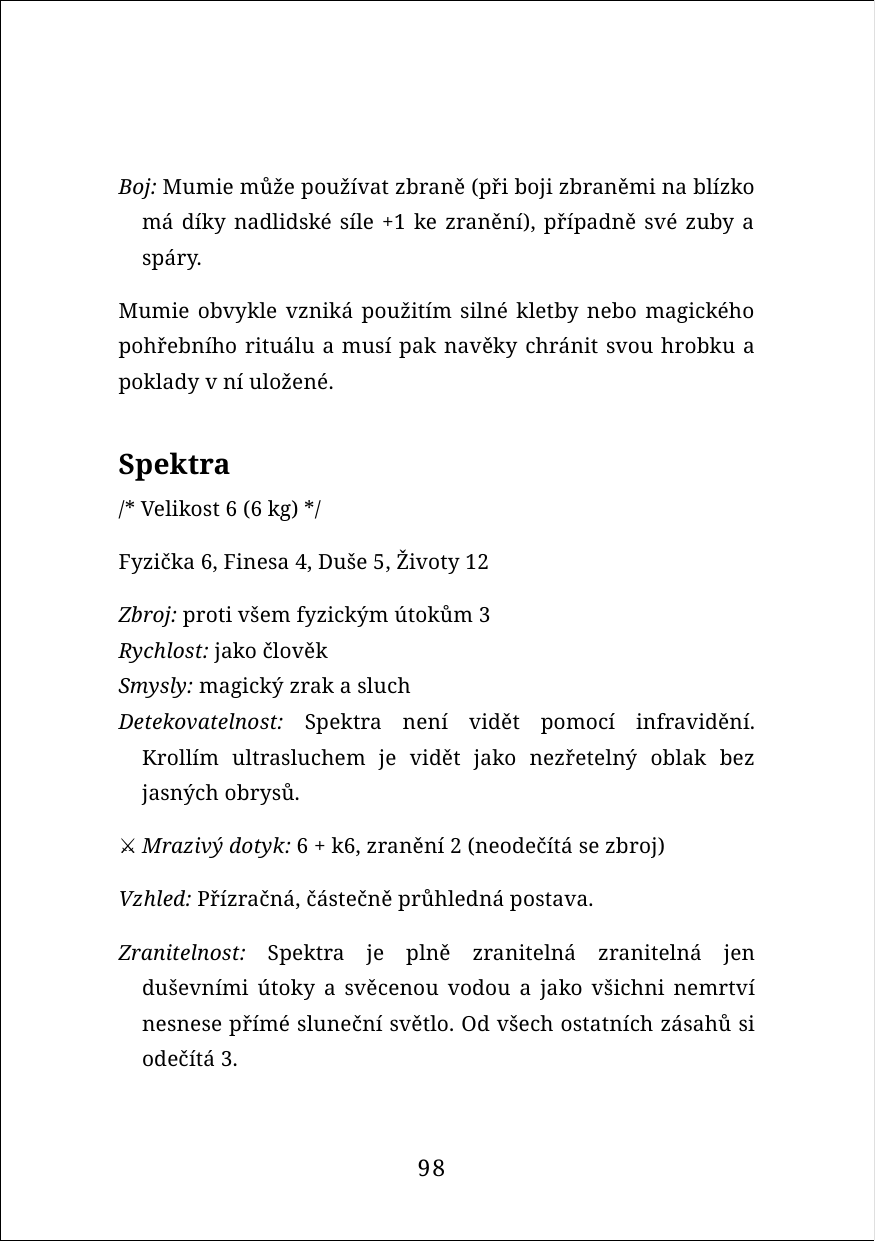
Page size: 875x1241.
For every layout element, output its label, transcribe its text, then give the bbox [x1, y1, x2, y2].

text Rychlost: jako člověk [118, 636, 756, 664]
text Detekovatelnost: Spektra není vidět pomocí infravidění. Krollím ultrasluchem je vidět jako nezřetelný oblak bez jasných obrysů. [118, 707, 756, 807]
text /* Velikost 6 (6 kg) */ [118, 494, 756, 522]
text Mumie obvykle vzniká použitím silné kletby nebo magického pohřebního rituálu a musí pak navěky chránit svou hrobku a poklady v ní uložené. [118, 296, 756, 396]
text Smysly: magický zrak a sluch [118, 672, 756, 700]
text Zbroj: proti všem fyzickým útokům 3 [118, 601, 756, 629]
text Vzhled: Přízračná, částečně průhledná postava. [118, 884, 756, 913]
text Boj: Mumie může používat zbraně (při boji zbraněmi na blízko má díky nadlidské síle +1 ke zranění), případně své zuby a spáry. [118, 172, 756, 271]
subtitle Spektra [118, 444, 756, 482]
text Zranitelnost: Spektra je plně zranitelná zranitelná jen duševními útoky a svěcenou vodou a jako všichni nemrtví nesnese přímé sluneční světlo. Od všech ostatních zásahů si odečítá 3. [118, 938, 756, 1073]
text ⚔ Mrazivý dotyk: 6 + k6, zranění 2 (neodečítá se zbroj) [118, 831, 756, 860]
text Fyzička 6, Finesa 4, Duše 5, Životy 12 [118, 547, 756, 576]
